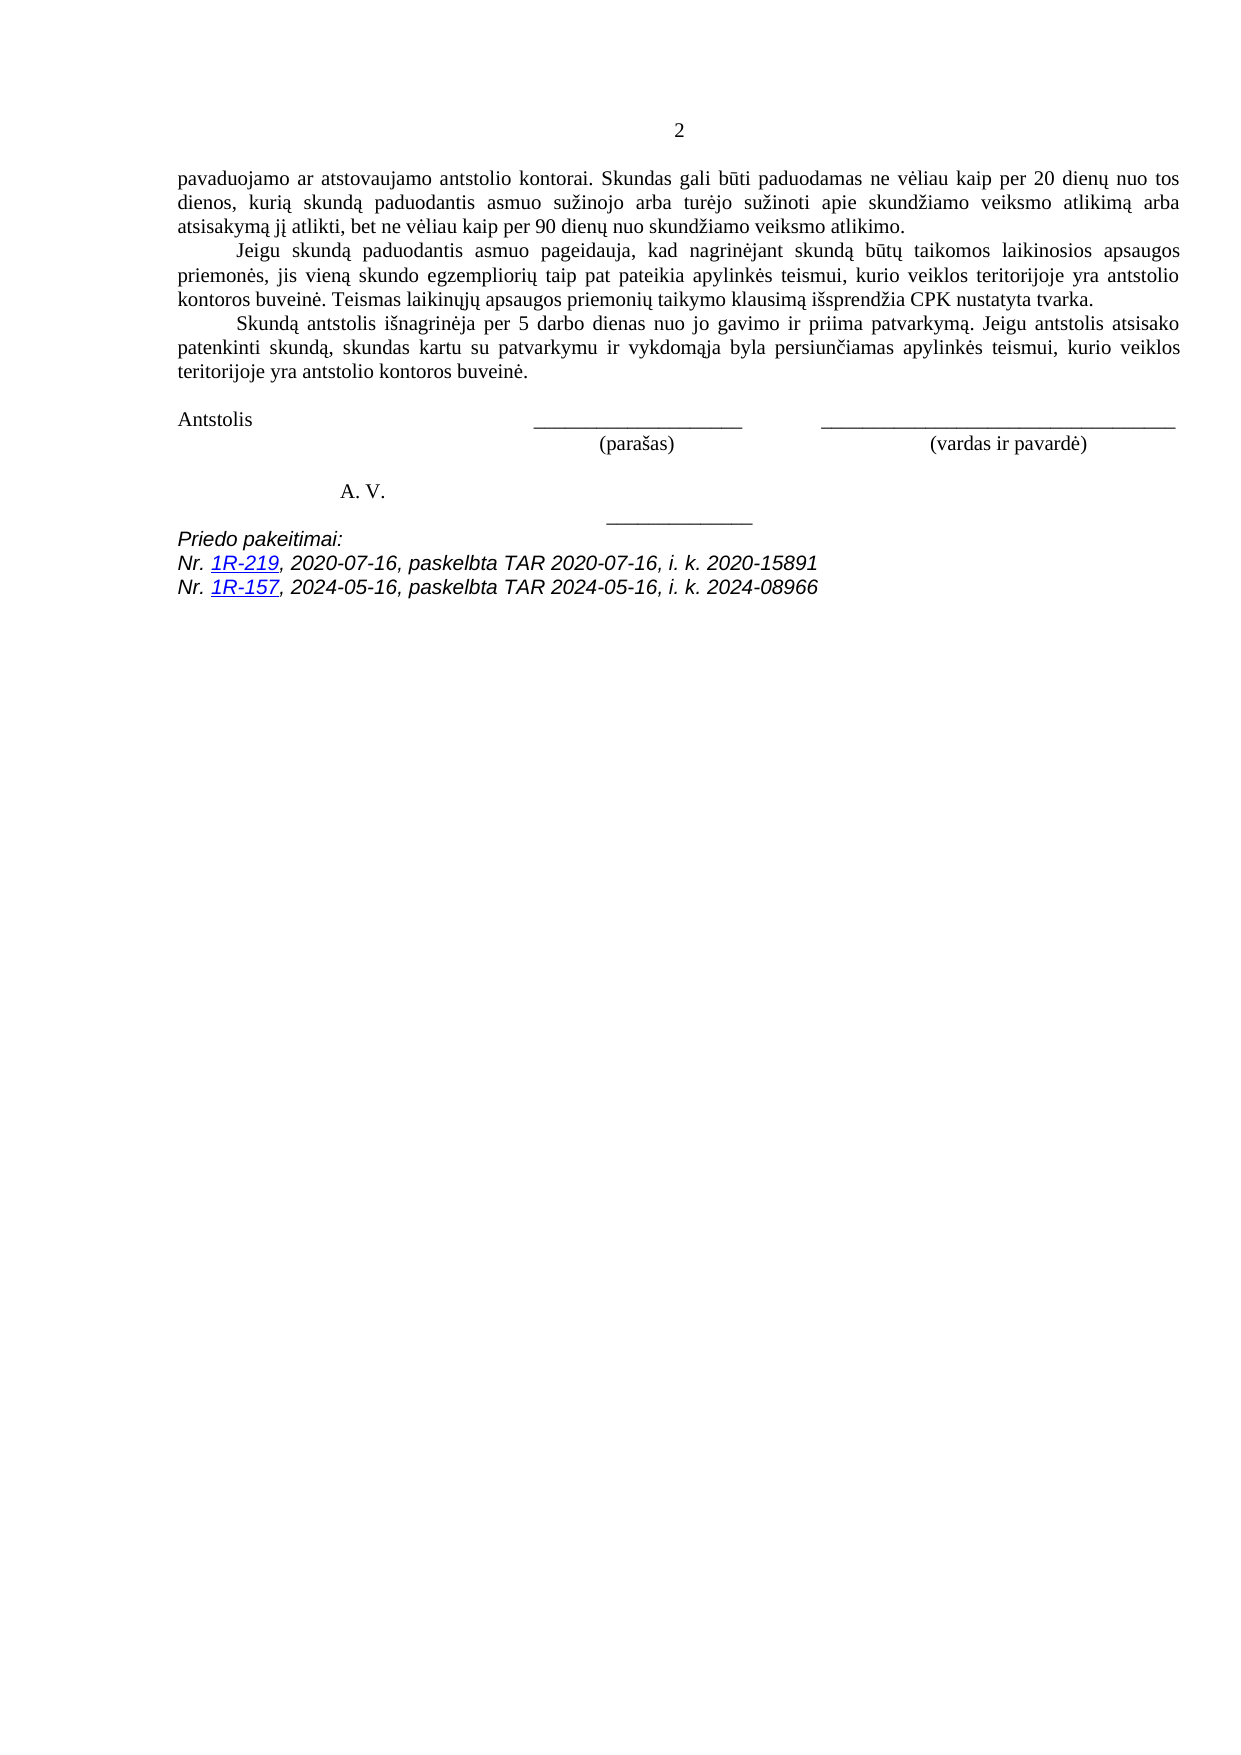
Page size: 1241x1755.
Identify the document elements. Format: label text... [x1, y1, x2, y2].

text Antstolis ____________________ __________________________________ [177, 407, 1181, 431]
text A. V. [177, 479, 1181, 503]
text Skundą antstolis išnagrinėja per 5 darbo dienas nuo jo gavimo ir priima patvarkymą. Jeigu antstolis atsisako patenkinti skundą, skundas kartu su patvarkymu ir vykdomąja byla persiunčiamas apylinkės teismui, kurio veiklos teritorijoje yra antstolio kontoros buveinė. [177, 311, 1181, 383]
text Jeigu skundą paduodantis asmuo pageidauja, kad nagrinėjant skundą būtų taikomos laikinosios apsaugos priemonės, jis vieną skundo egzempliorių taip pat pateikia apylinkės teismui, kurio veiklos teritorijoje yra antstolio kontoros buveinė. Teismas laikinųjų apsaugos priemonių taikymo klausimą išsprendžia CPK nustatyta tvarka. [177, 238, 1181, 311]
text pavaduojamo ar atstovaujamo antstolio kontorai. Skundas gali būti paduodamas ne vėliau kaip per 20 dienų nuo tos dienos, kurią skundą paduodantis asmuo sužinojo arba turėjo sužinoti apie skundžiamo veiksmo atlikimą arba atsisakymą jį atlikti, bet ne vėliau kaip per 90 dienų nuo skundžiamo veiksmo atlikimo. [177, 166, 1181, 238]
text Nr. 1R-219, 2020-07-16, paskelbta TAR 2020-07-16, i. k. 2020-15891 [177, 551, 1181, 575]
text ______________ [177, 503, 1181, 527]
text Priedo pakeitimai: [177, 527, 1181, 551]
text Nr. 1R-157, 2024-05-16, paskelbta TAR 2024-05-16, i. k. 2024-08966 [177, 575, 1181, 599]
text (parašas) (vardas ir pavardė) [177, 431, 1181, 455]
